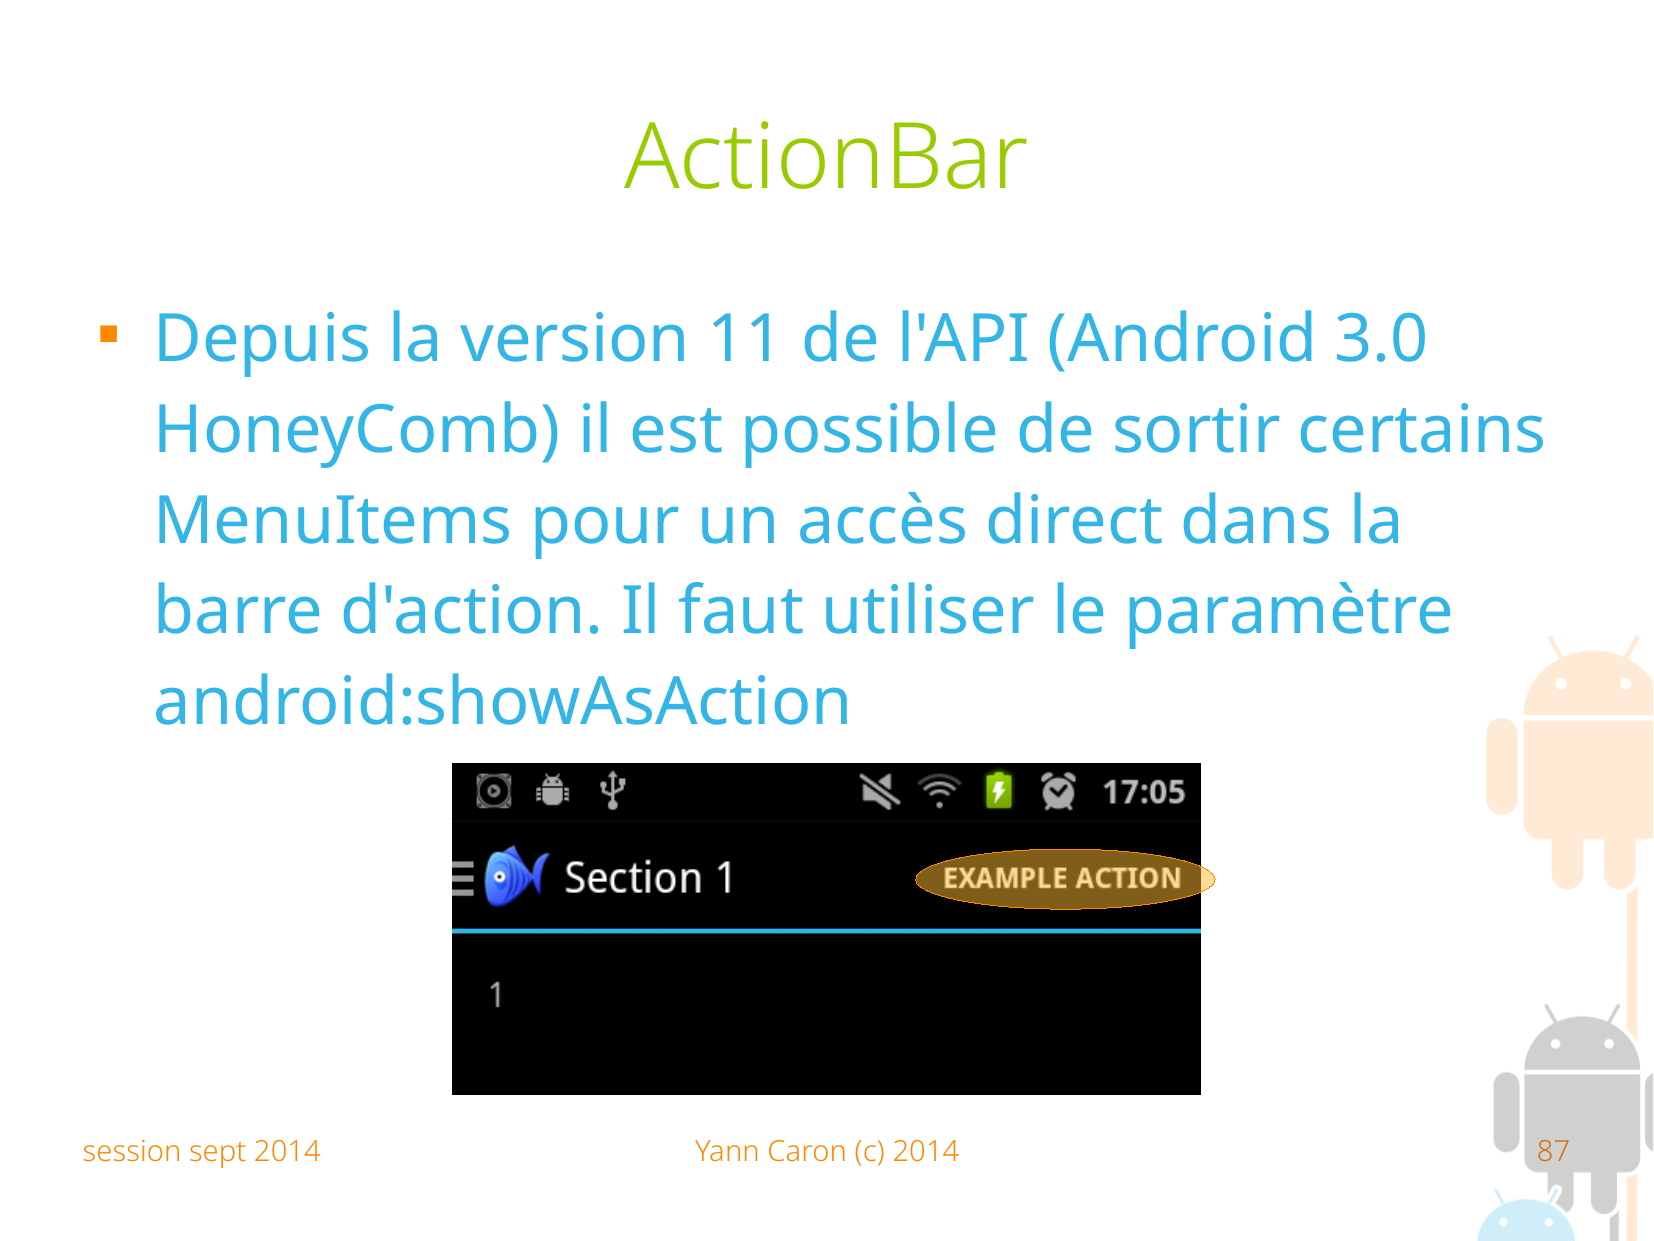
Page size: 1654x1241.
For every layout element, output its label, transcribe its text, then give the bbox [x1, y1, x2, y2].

title ActionBar [82, 49, 1571, 257]
list Depuis la version 11 de l'API (Android 3.0 HoneyComb) il est possible de sortir certains MenuItems pour un accès direct dans la barre d'action. Il faut utiliser le paramètre android:showAsAction [82, 290, 1571, 751]
text_box [915, 849, 1216, 910]
picture [240, 423, 1654, 1241]
